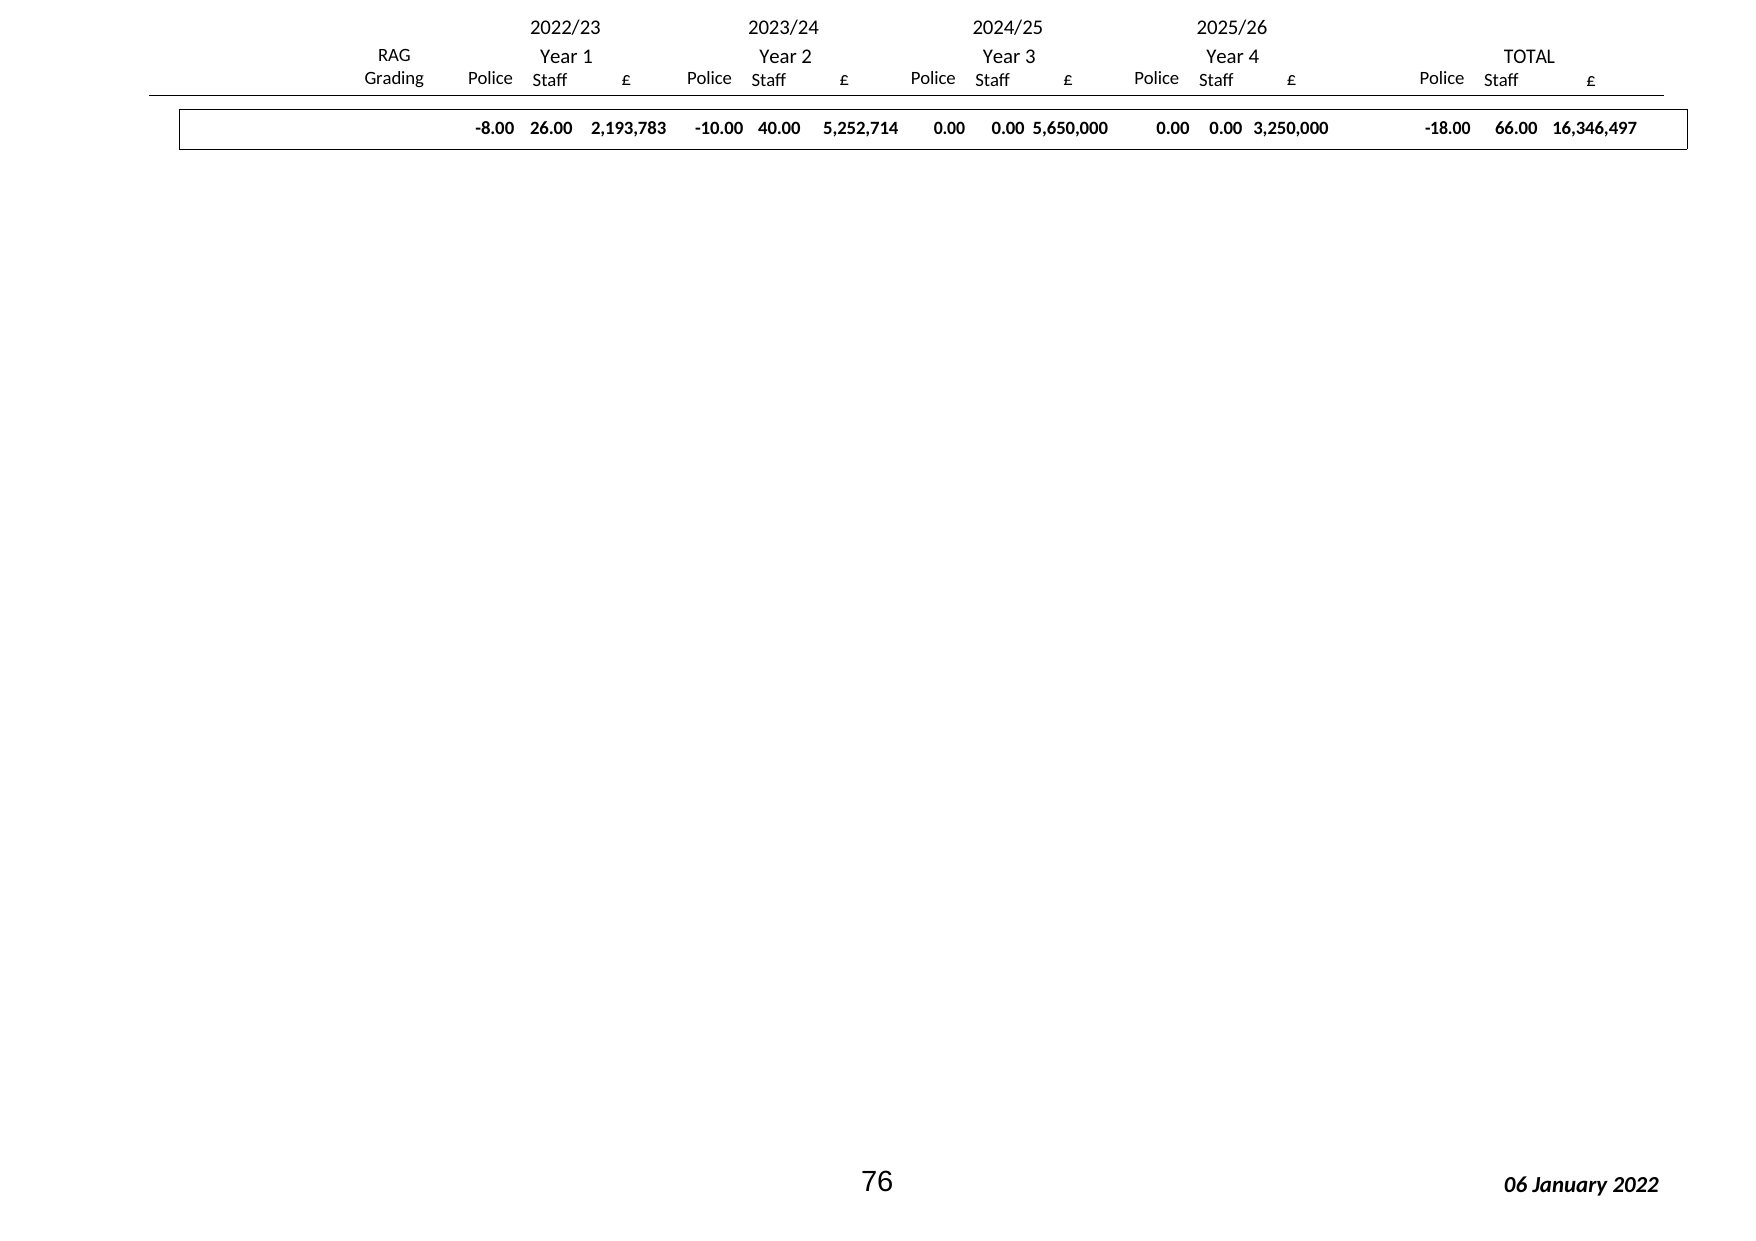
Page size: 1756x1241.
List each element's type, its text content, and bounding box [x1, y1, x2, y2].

table_cell Grading [149, 69, 446, 95]
table_cell Police Staff [1358, 69, 1571, 95]
table_header 2025/26 [1104, 8, 1277, 43]
table_cell Police Staff [1104, 69, 1277, 95]
table_cell RAG [149, 43, 446, 69]
table_cell Police Staff [659, 69, 829, 95]
table_header 2024/25 [880, 8, 1053, 43]
table_cell [1053, 43, 1103, 69]
table_cell [829, 43, 880, 69]
table_header 2022/23 [446, 8, 611, 43]
table_cell Year 2 [659, 43, 829, 69]
table_header [611, 8, 659, 43]
text -8.00 26.00 2,193,783 -10.00 40.00 5,252,714 0.00 0.00 5,650,000 0.00 0.00 3,250,000 -18.00 66.00 16,346,497 [475, 116, 1687, 139]
table_cell Year 1 [446, 43, 611, 69]
table_header [1053, 8, 1103, 43]
table_cell £ [611, 69, 659, 95]
table_cell Police Staff [880, 69, 1053, 95]
table_cell £ [829, 69, 880, 95]
table_cell £ [1277, 69, 1358, 95]
table_cell [1571, 43, 1664, 69]
table_header 2023/24 [659, 8, 829, 43]
table_cell [1277, 43, 1358, 69]
table_cell [611, 43, 659, 69]
table_cell Police Staff [446, 69, 611, 95]
table_cell £ [1571, 69, 1664, 95]
table_cell Year 4 [1104, 43, 1277, 69]
table_cell £ [1053, 69, 1103, 95]
table_header [149, 8, 446, 43]
table_header [829, 8, 880, 43]
table_header [1277, 8, 1664, 43]
table_cell TOTAL [1358, 43, 1571, 69]
table_cell Year 3 [880, 43, 1053, 69]
